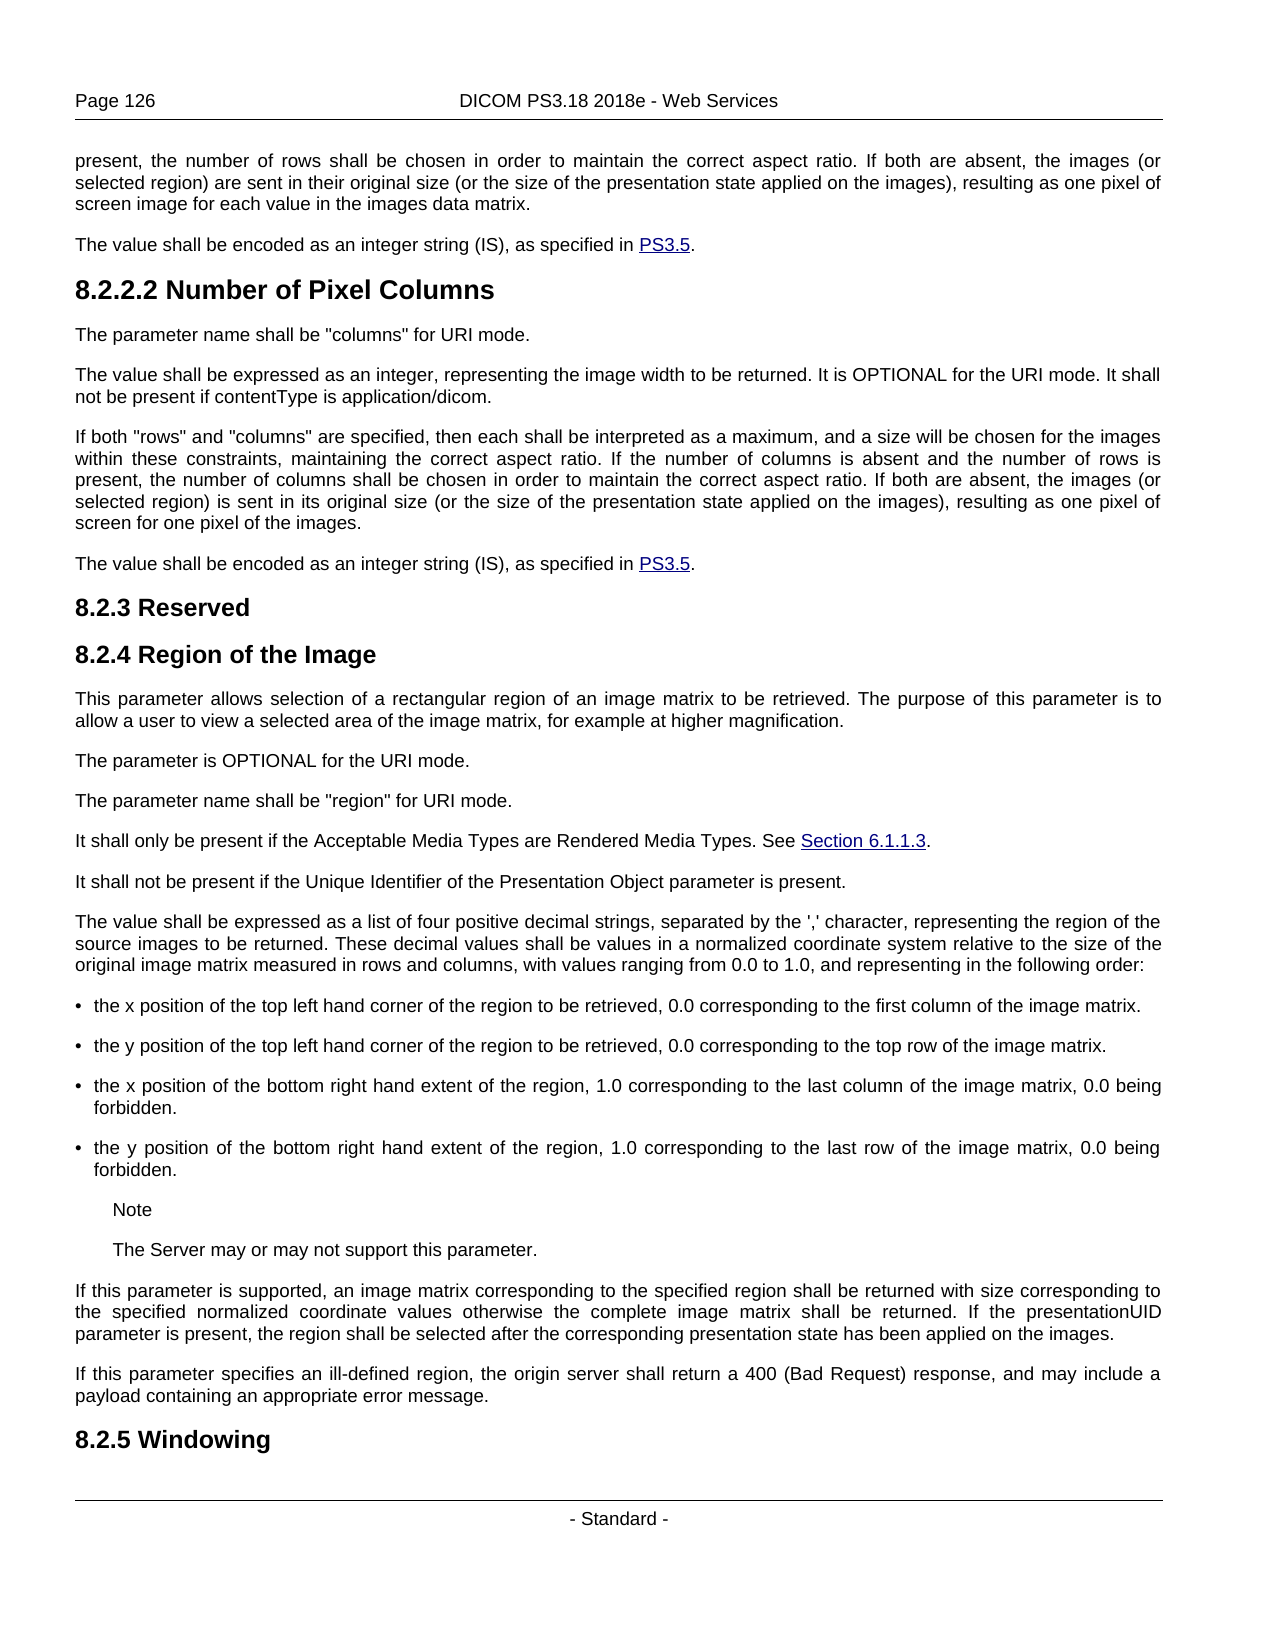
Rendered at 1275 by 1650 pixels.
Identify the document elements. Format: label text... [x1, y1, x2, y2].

list the y position of the bottom right hand extent of the region, 1.0 corresponding to the last row of the image matrix, 0.0 being forbidden. [75, 1137, 1162, 1180]
text The parameter name shall be "columns" for URI mode. [75, 324, 1162, 345]
text 8.2.2.2 Number of Pixel Columns [75, 274, 1162, 305]
list the y position of the top left hand corner of the region to be retrieved, 0.0 corresponding to the top row of the image matrix. [75, 1035, 1162, 1056]
text present, the number of rows shall be chosen in order to maintain the correct aspect ratio. If both are absent, the images (or selected region) are sent in their original size (or the size of the presentation state applied on the images), resulting as one pixel of screen image for each value in the images data matrix. [75, 150, 1162, 215]
text If this parameter specifies an ill-defined region, the origin server shall return a 400 (Bad Request) response, and may include a payload containing an appropriate error message. [75, 1363, 1162, 1406]
text The parameter name shall be "region" for URI mode. [75, 790, 1162, 812]
text If this parameter is supported, an image matrix corresponding to the specified region shall be returned with size corresponding to the specified normalized coordinate values otherwise the complete image matrix shall be returned. If the presentationUID parameter is present, the region shall be selected after the corresponding presentation state has been applied on the images. [75, 1279, 1162, 1344]
text The value shall be encoded as an integer string (IS), as specified in PS3.5. [75, 552, 1162, 574]
text The parameter is OPTIONAL for the URI mode. [75, 750, 1162, 771]
text If both "rows" and "columns" are specified, then each shall be interpreted as a maximum, and a size will be chosen for the images within these constraints, maintaining the correct aspect ratio. If the number of columns is absent and the number of rows is present, the number of columns shall be chosen in order to maintain the correct aspect ratio. If both are absent, the images (or selected region) is sent in its original size (or the size of the presentation state applied on the images), resulting as one pixel of screen for one pixel of the images. [75, 426, 1162, 534]
text The value shall be encoded as an integer string (IS), as specified in PS3.5. [75, 233, 1162, 255]
text 8.2.5 Windowing [75, 1425, 1162, 1453]
text 8.2.3 Reserved [75, 593, 1162, 622]
text The Server may or may not support this parameter. [112, 1239, 1125, 1261]
text It shall not be present if the Unique Identifier of the Presentation Object parameter is present. [75, 871, 1162, 892]
text 8.2.4 Region of the Image [75, 640, 1162, 669]
list the x position of the top left hand corner of the region to be retrieved, 0.0 corresponding to the first column of the image matrix. [75, 994, 1162, 1016]
list the x position of the bottom right hand extent of the region, 1.0 corresponding to the last column of the image matrix, 0.0 being forbidden. [75, 1075, 1162, 1118]
text The value shall be expressed as a list of four positive decimal strings, separated by the ',' character, representing the region of the source images to be returned. These decimal values shall be values in a normalized coordinate system relative to the size of the original image matrix measured in rows and columns, with values ranging from 0.0 to 1.0, and representing in the following order: [75, 911, 1162, 976]
text It shall only be present if the Acceptable Media Types are Rendered Media Types. See Section 6.1.1.3. [75, 830, 1162, 852]
text The value shall be expressed as an integer, representing the image width to be returned. It is OPTIONAL for the URI mode. It shall not be present if contentType is application/dicom. [75, 364, 1162, 407]
text This parameter allows selection of a rectangular region of an image matrix to be retrieved. The purpose of this parameter is to allow a user to view a selected area of the image matrix, for example at higher magnification. [75, 688, 1162, 731]
text Note [112, 1199, 1125, 1220]
